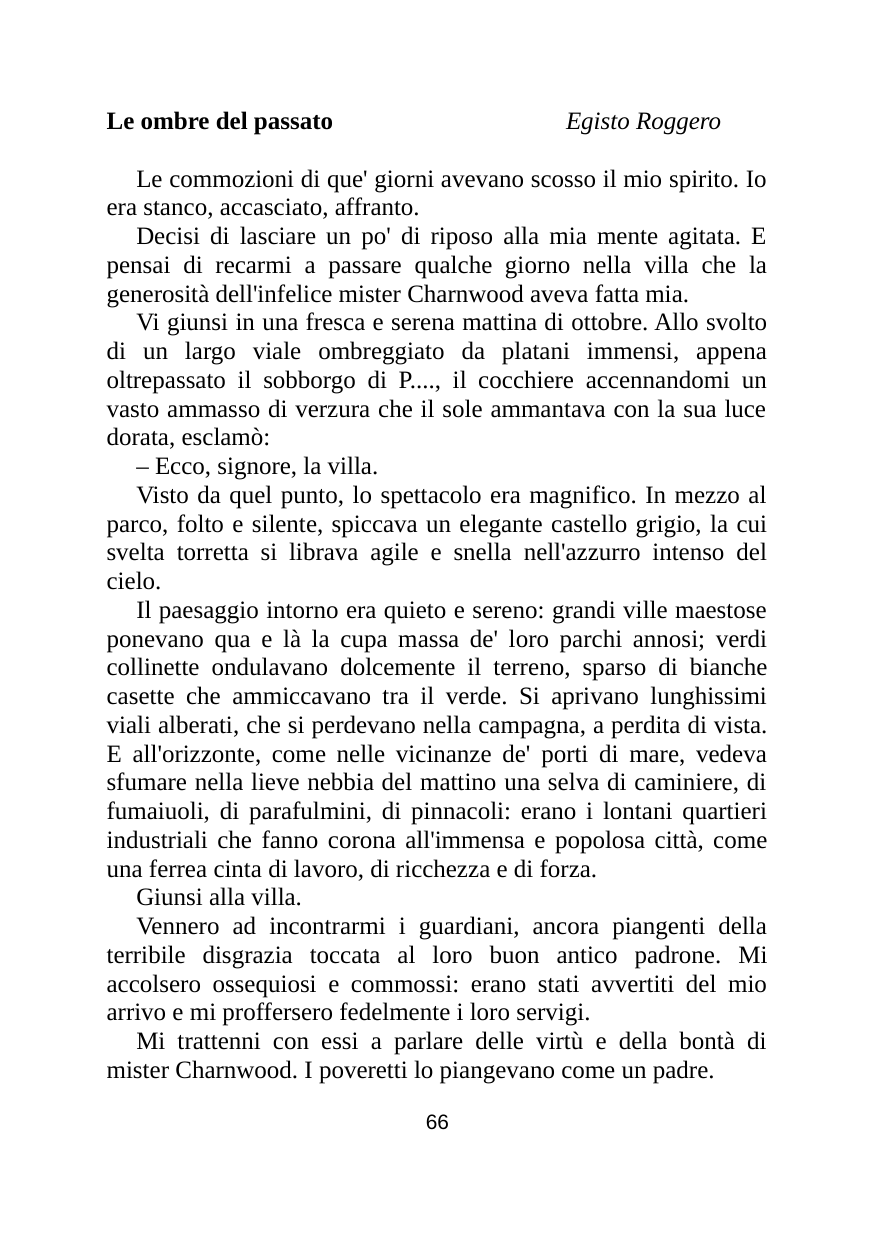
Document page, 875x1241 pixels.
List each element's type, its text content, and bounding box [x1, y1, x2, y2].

text Mi trattenni con essi a parlare delle virtù e della bontà di mister Charnwood. I poveretti lo piangevano come un padre. [106, 1026, 768, 1084]
text Giunsi alla villa. [106, 882, 768, 911]
text Decisi di lasciare un po' di riposo alla mia mente agitata. E pensai di recarmi a passare qualche giorno nella villa che la generosità dell'infelice mister Charnwood aveva fatta mia. [106, 221, 768, 307]
text Vennero ad incontrarmi i guardiani, ancora piangenti della terribile disgrazia toccata al loro buon antico padrone. Mi accolsero ossequiosi e commossi: erano stati avvertiti del mio arrivo e mi proffersero fedelmente i loro servigi. [106, 911, 768, 1026]
text Il paesaggio intorno era quieto e sereno: grandi ville maestose ponevano qua e là la cupa massa de' loro parchi annosi; verdi collinette ondulavano dolcemente il terreno, sparso di bianche casette che ammiccavano tra il verde. Si aprivano lunghissimi viali alberati, che si perdevano nella campagna, a perdita di vista. E all'orizzonte, come nelle vicinanze de' porti di mare, vedeva sfumare nella lieve nebbia del mattino una selva di caminiere, di fumaiuoli, di parafulmini, di pinnacoli: erano i lontani quartieri industriali che fanno corona all'immensa e popolosa città, come una ferrea cinta di lavoro, di ricchezza e di forza. [106, 595, 768, 882]
text Vi giunsi in una fresca e serena mattina di ottobre. Allo svolto di un largo viale ombreggiato da platani immensi, appena oltrepassato il sobborgo di P...., il cocchiere accennandomi un vasto ammasso di verzura che il sole ammantava con la sua luce dorata, esclamò: [106, 307, 768, 451]
text Le commozioni di que' giorni avevano scosso il mio spirito. Io era stanco, accasciato, affranto. [106, 164, 768, 221]
text Visto da quel punto, lo spettacolo era magnifico. In mezzo al parco, folto e silente, spiccava un elegante castello grigio, la cui svelta torretta si librava agile e snella nell'azzurro intenso del cielo. [106, 480, 768, 595]
text – Ecco, signore, la villa. [106, 451, 768, 480]
